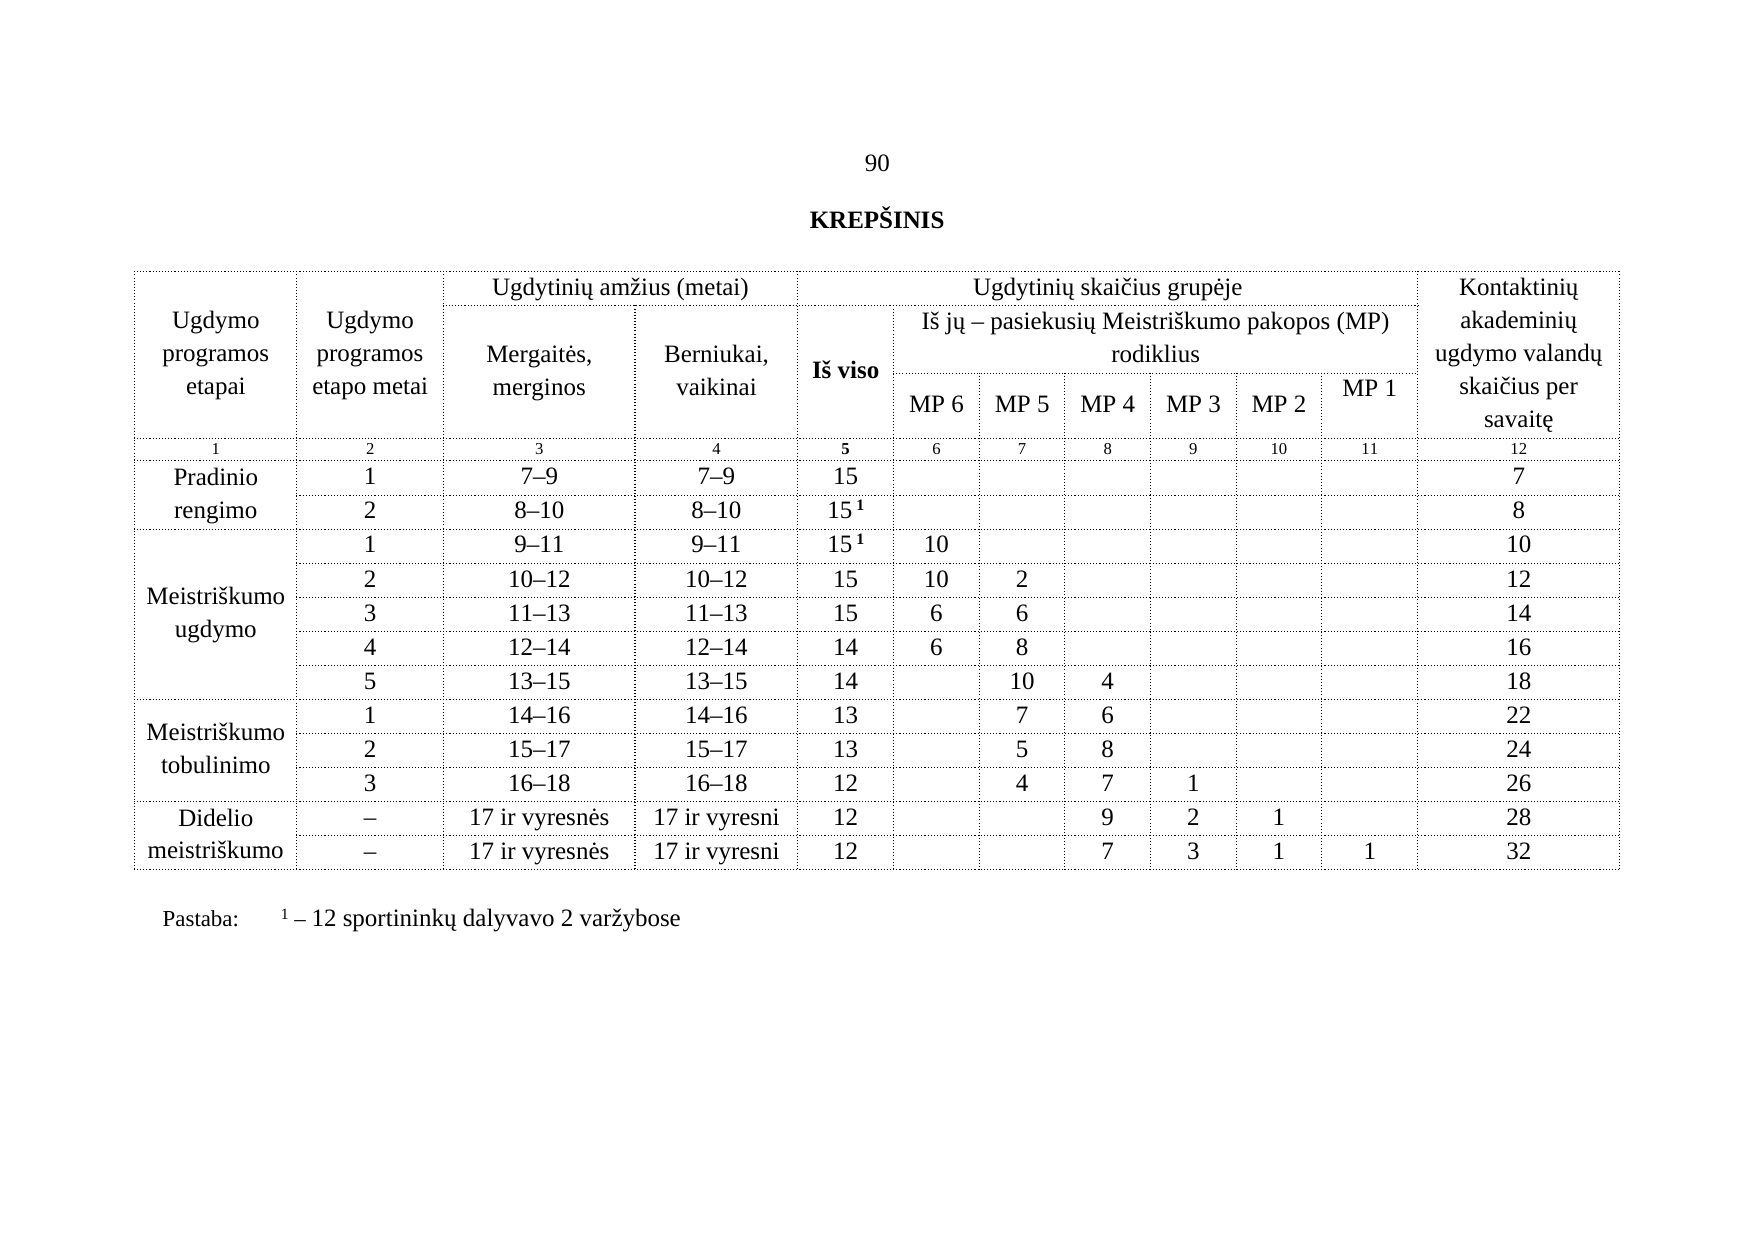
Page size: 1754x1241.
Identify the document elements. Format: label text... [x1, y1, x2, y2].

table_cell 8–10 [443, 495, 635, 528]
table_cell [1065, 460, 1150, 494]
table_cell Meistriškumo ugdymo [134, 529, 297, 699]
table_cell MP 5 [979, 373, 1065, 437]
table_cell [1322, 495, 1417, 528]
table_cell 10–12 [443, 563, 635, 597]
table_cell 1 [1236, 835, 1322, 869]
table_cell 3 [297, 767, 443, 801]
table_cell 9–11 [635, 529, 797, 563]
table_cell [979, 460, 1065, 494]
table_cell 12–14 [443, 631, 635, 665]
table_cell 1 [297, 699, 443, 733]
table_cell 1 [1322, 835, 1417, 869]
table_cell [1065, 631, 1150, 665]
table_cell 2 [297, 563, 443, 597]
table_cell 7 [1065, 767, 1150, 801]
table_cell 8 [1065, 733, 1150, 767]
table_cell 17 ir vyresnės [443, 801, 635, 835]
table_header Ugdytinių amžius (metai) [443, 271, 797, 305]
table_cell 14–16 [635, 699, 797, 733]
table_header Ugdytinių skaičius grupėje [798, 271, 1417, 305]
table_cell [979, 529, 1065, 563]
table_cell 9–11 [443, 529, 635, 563]
table_cell 6 [894, 438, 979, 460]
table_cell 16 [1418, 631, 1619, 665]
table_cell 10–12 [635, 563, 797, 597]
table_cell 3 [297, 597, 443, 631]
table_cell Pradinio rengimo [134, 460, 297, 528]
table_cell [1150, 597, 1236, 631]
table_cell 17 ir vyresni [635, 801, 797, 835]
table_cell 28 [1418, 801, 1619, 835]
table_cell 2 [979, 563, 1065, 597]
table_cell – [297, 801, 443, 835]
table_cell 4 [1065, 665, 1150, 699]
table_cell [1236, 665, 1322, 699]
table_cell 1 [297, 460, 443, 494]
table_cell 12 [798, 767, 893, 801]
table_cell 13–15 [443, 665, 635, 699]
table_cell [1065, 597, 1150, 631]
table_cell [1322, 801, 1417, 835]
table_cell [1322, 563, 1417, 597]
table_cell 8–10 [635, 495, 797, 528]
table_cell 5 [297, 665, 443, 699]
table_cell 14 [1418, 597, 1619, 631]
table_cell [1322, 460, 1417, 494]
table_cell [894, 699, 979, 733]
table_cell 12–14 [635, 631, 797, 665]
table_cell 10 [894, 529, 979, 563]
table_cell [894, 665, 979, 699]
table_cell [1236, 495, 1322, 528]
table_cell [1236, 460, 1322, 494]
table_cell [1236, 767, 1322, 801]
table_cell [1065, 495, 1150, 528]
table_cell [1150, 665, 1236, 699]
table_cell [1150, 631, 1236, 665]
table_cell 2 [1150, 801, 1236, 835]
table_cell 22 [1418, 699, 1619, 733]
table_cell [1150, 529, 1236, 563]
table_cell [1236, 529, 1322, 563]
table_cell 6 [1065, 699, 1150, 733]
table_cell 13 [798, 733, 893, 767]
table_cell 14 [798, 665, 893, 699]
table_cell [894, 460, 979, 494]
table_cell Iš viso [798, 305, 893, 437]
table_cell 7 [1065, 835, 1150, 869]
table_cell [1236, 597, 1322, 631]
table_cell 13 [798, 699, 893, 733]
table_cell [1322, 631, 1417, 665]
table_cell 8 [1418, 495, 1619, 528]
table_cell 3 [443, 438, 635, 460]
table_cell 15 1 [798, 529, 893, 563]
table_cell [1322, 699, 1417, 733]
table_cell 1 [1236, 801, 1322, 835]
table_cell 11–13 [635, 597, 797, 631]
table_cell 6 [894, 597, 979, 631]
table_cell [1150, 699, 1236, 733]
table_cell 26 [1418, 767, 1619, 801]
table_cell 1 [134, 438, 297, 460]
table_cell 13–15 [635, 665, 797, 699]
table_cell 11–13 [443, 597, 635, 631]
table_cell [1150, 563, 1236, 597]
table_cell MP 3 [1150, 373, 1236, 437]
table_header Kontaktinių akademinių ugdymo valandų skaičius per savaitę [1418, 271, 1619, 437]
table_cell 10 [979, 665, 1065, 699]
table_cell MP 2 [1236, 373, 1322, 437]
table_cell 7 [979, 438, 1065, 460]
table_cell MP 1 [1322, 373, 1417, 437]
table_cell Iš jų – pasiekusių Meistriškumo pakopos (MP) rodiklius [894, 305, 1417, 372]
table_cell [1236, 631, 1322, 665]
table_cell [1150, 460, 1236, 494]
table_cell 12 [798, 835, 893, 869]
table_cell [1150, 733, 1236, 767]
table_cell Meistriškumo tobulinimo [134, 699, 297, 801]
table_cell [1150, 495, 1236, 528]
table_cell [894, 835, 979, 869]
table_cell 15 1 [798, 495, 893, 528]
table_cell 5 [798, 438, 893, 460]
table_cell [894, 733, 979, 767]
table_cell [1322, 733, 1417, 767]
table_cell [1065, 563, 1150, 597]
table_cell MP 4 [1065, 373, 1150, 437]
table_cell 10 [1418, 529, 1619, 563]
table_cell 24 [1418, 733, 1619, 767]
table_cell [894, 495, 979, 528]
table_cell 4 [297, 631, 443, 665]
table_cell 15–17 [635, 733, 797, 767]
table_header Ugdymo programos etapo metai [297, 271, 443, 437]
table_cell 11 [1322, 438, 1417, 460]
table_cell 1 [1150, 767, 1236, 801]
table_cell – [297, 835, 443, 869]
table_cell [1322, 665, 1417, 699]
table_cell [894, 767, 979, 801]
table_cell 1 [297, 529, 443, 563]
table_cell 17 ir vyresnės [443, 835, 635, 869]
table_cell 15 [798, 597, 893, 631]
table_cell [1236, 563, 1322, 597]
table_cell 9 [1150, 438, 1236, 460]
table_cell 2 [297, 733, 443, 767]
table_cell 6 [894, 631, 979, 665]
table_cell [1322, 767, 1417, 801]
table_cell 14 [798, 631, 893, 665]
table_cell 4 [979, 767, 1065, 801]
table_cell 7 [979, 699, 1065, 733]
table_cell 3 [1150, 835, 1236, 869]
table_cell 16–18 [635, 767, 797, 801]
table_cell [894, 801, 979, 835]
table_cell 16–18 [443, 767, 635, 801]
table_cell 7 [1418, 460, 1619, 494]
table_header Ugdymo programos etapai [134, 271, 297, 437]
table_cell 2 [297, 438, 443, 460]
table_cell Didelio meistriškumo [134, 801, 297, 869]
table_cell 15 [798, 563, 893, 597]
table_cell 2 [297, 495, 443, 528]
table_cell 15 [798, 460, 893, 494]
table_cell [1322, 529, 1417, 563]
table_cell 12 [798, 801, 893, 835]
table_cell 10 [1236, 438, 1322, 460]
table_cell 32 [1418, 835, 1619, 869]
table_cell 7–9 [443, 460, 635, 494]
table_cell 4 [635, 438, 797, 460]
text 88 [118, 148, 1636, 176]
table_cell Mergaitės, merginos [443, 305, 635, 437]
table_cell 18 [1418, 665, 1619, 699]
table_cell 5 [979, 733, 1065, 767]
table_cell 6 [979, 597, 1065, 631]
table_cell Berniukai, vaikinai [635, 305, 797, 437]
table_cell [1236, 699, 1322, 733]
table_cell 7–9 [635, 460, 797, 494]
table_cell 8 [979, 631, 1065, 665]
table_cell [1065, 529, 1150, 563]
table_cell [979, 495, 1065, 528]
table_cell [979, 835, 1065, 869]
table_cell MP 6 [894, 373, 979, 437]
table_cell 8 [1065, 438, 1150, 460]
table_cell [1322, 597, 1417, 631]
table_cell [1236, 733, 1322, 767]
table_cell 14–16 [443, 699, 635, 733]
table_cell [979, 801, 1065, 835]
text Pastaba: 1 – 12 sportininkų dalyvavo 2 varžybose [162, 903, 1636, 932]
table_cell 15–17 [443, 733, 635, 767]
table_cell 12 [1418, 563, 1619, 597]
table_cell 17 ir vyresni [635, 835, 797, 869]
text krepšinis [118, 205, 1636, 234]
table_cell 9 [1065, 801, 1150, 835]
table_cell 10 [894, 563, 979, 597]
table_cell 12 [1418, 438, 1619, 460]
